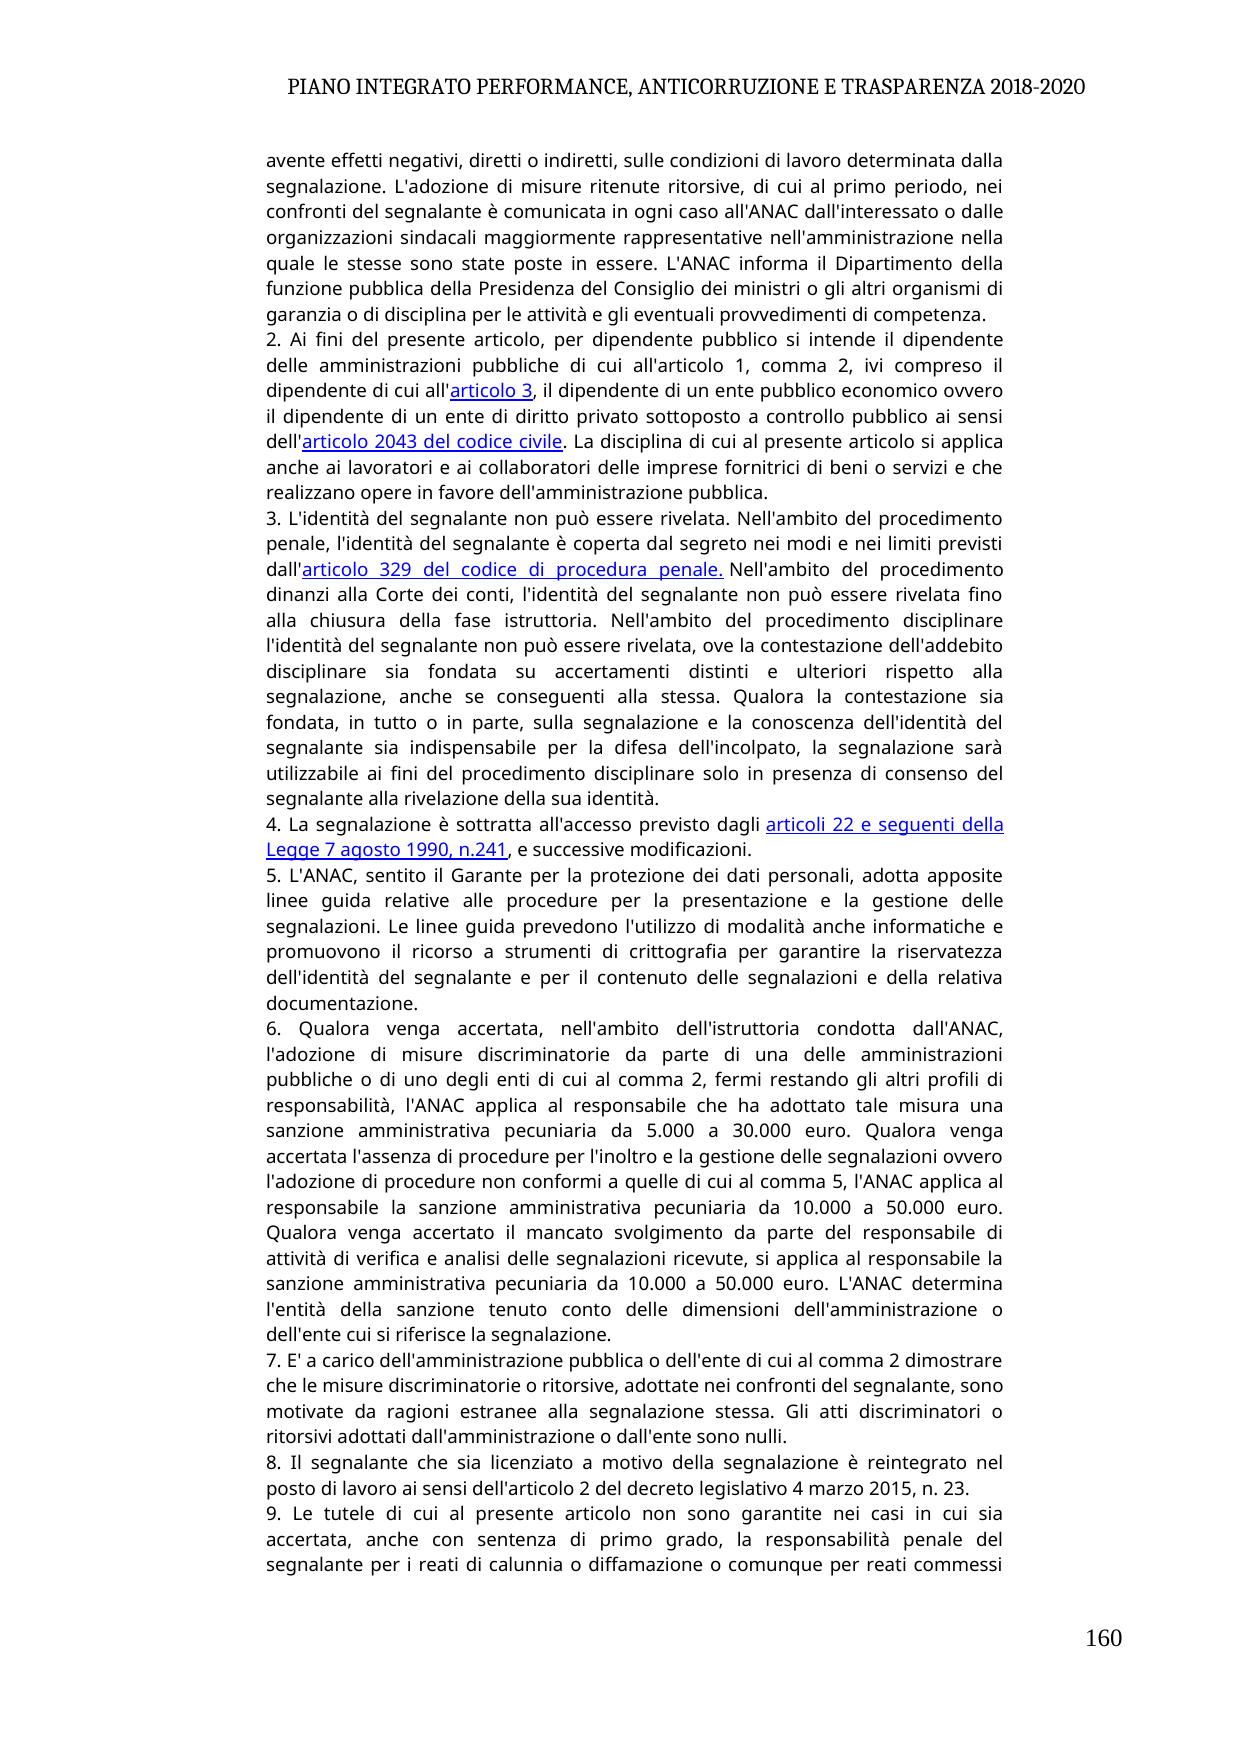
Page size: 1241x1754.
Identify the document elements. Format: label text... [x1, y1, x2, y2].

text 3. L'identità del segnalante non può essere rivelata. Nell'ambito del procedimento penale, l'identità del segnalante è coperta dal segreto nei modi e nei limiti previsti dall'articolo 329 del codice di procedura penale. Nell'ambito del procedimento dinanzi alla Corte dei conti, l'identità del segnalante non può essere rivelata fino alla chiusura della fase istruttoria. Nell'ambito del procedimento disciplinare l'identità del segnalante non può essere rivelata, ove la contestazione dell'addebito disciplinare sia fondata su accertamenti distinti e ulteriori rispetto alla segnalazione, anche se conseguenti alla stessa. Qualora la contestazione sia fondata, in tutto o in parte, sulla segnalazione e la conoscenza dell'identità del segnalante sia indispensabile per la difesa dell'incolpato, la segnalazione sarà utilizzabile ai fini del procedimento disciplinare solo in presenza di consenso del segnalante alla rivelazione della sua identità. [266, 505, 1004, 811]
text 6. Qualora venga accertata, nell'ambito dell'istruttoria condotta dall'ANAC, l'adozione di misure discriminatorie da parte di una delle amministrazioni pubbliche o di uno degli enti di cui al comma 2, fermi restando gli altri profili di responsabilità, l'ANAC applica al responsabile che ha adottato tale misura una sanzione amministrativa pecuniaria da 5.000 a 30.000 euro. Qualora venga accertata l'assenza di procedure per l'inoltro e la gestione delle segnalazioni ovvero l'adozione di procedure non conformi a quelle di cui al comma 5, l'ANAC applica al responsabile la sanzione amministrativa pecuniaria da 10.000 a 50.000 euro. Qualora venga accertato il mancato svolgimento da parte del responsabile di attività di verifica e analisi delle segnalazioni ricevute, si applica al responsabile la sanzione amministrativa pecuniaria da 10.000 a 50.000 euro. L'ANAC determina l'entità della sanzione tenuto conto delle dimensioni dell'amministrazione o dell'ente cui si riferisce la segnalazione. [266, 1015, 1004, 1347]
text avente effetti negativi, diretti o indiretti, sulle condizioni di lavoro determinata dalla segnalazione. L'adozione di misure ritenute ritorsive, di cui al primo periodo, nei confronti del segnalante è comunicata in ogni caso all'ANAC dall'interessato o dalle organizzazioni sindacali maggiormente rappresentative nell'amministrazione nella quale le stesse sono state poste in essere. L'ANAC informa il Dipartimento della funzione pubblica della Presidenza del Consiglio dei ministri o gli altri organismi di garanzia o di disciplina per le attività e gli eventuali provvedimenti di competenza. [266, 148, 1004, 326]
text 4. La segnalazione è sottratta all'accesso previsto dagli articoli 22 e seguenti della Legge 7 agosto 1990, n.241, e successive modificazioni. [266, 811, 1004, 862]
text 5. L'ANAC, sentito il Garante per la protezione dei dati personali, adotta apposite linee guida relative alle procedure per la presentazione e la gestione delle segnalazioni. Le linee guida prevedono l'utilizzo di modalità anche informatiche e promuovono il ricorso a strumenti di crittografia per garantire la riservatezza dell'identità del segnalante e per il contenuto delle segnalazioni e della relativa documentazione. [266, 862, 1004, 1015]
text 9. Le tutele di cui al presente articolo non sono garantite nei casi in cui sia accertata, anche con sentenza di primo grado, la responsabilità penale del segnalante per i reati di calunnia o diffamazione o comunque per reati commessi [266, 1500, 1004, 1577]
text 2. Ai fini del presente articolo, per dipendente pubblico si intende il dipendente delle amministrazioni pubbliche di cui all'articolo 1, comma 2, ivi compreso il dipendente di cui all'articolo 3, il dipendente di un ente pubblico economico ovvero il dipendente di un ente di diritto privato sottoposto a controllo pubblico ai sensi dell'articolo 2043 del codice civile. La disciplina di cui al presente articolo si applica anche ai lavoratori e ai collaboratori delle imprese fornitrici di beni o servizi e che realizzano opere in favore dell'amministrazione pubblica. [266, 326, 1004, 505]
text 8. Il segnalante che sia licenziato a motivo della segnalazione è reintegrato nel posto di lavoro ai sensi dell'articolo 2 del decreto legislativo 4 marzo 2015, n. 23. [266, 1449, 1004, 1500]
text 7. E' a carico dell'amministrazione pubblica o dell'ente di cui al comma 2 dimostrare che le misure discriminatorie o ritorsive, adottate nei confronti del segnalante, sono motivate da ragioni estranee alla segnalazione stessa. Gli atti discriminatori o ritorsivi adottati dall'amministrazione o dall'ente sono nulli. [266, 1347, 1004, 1449]
